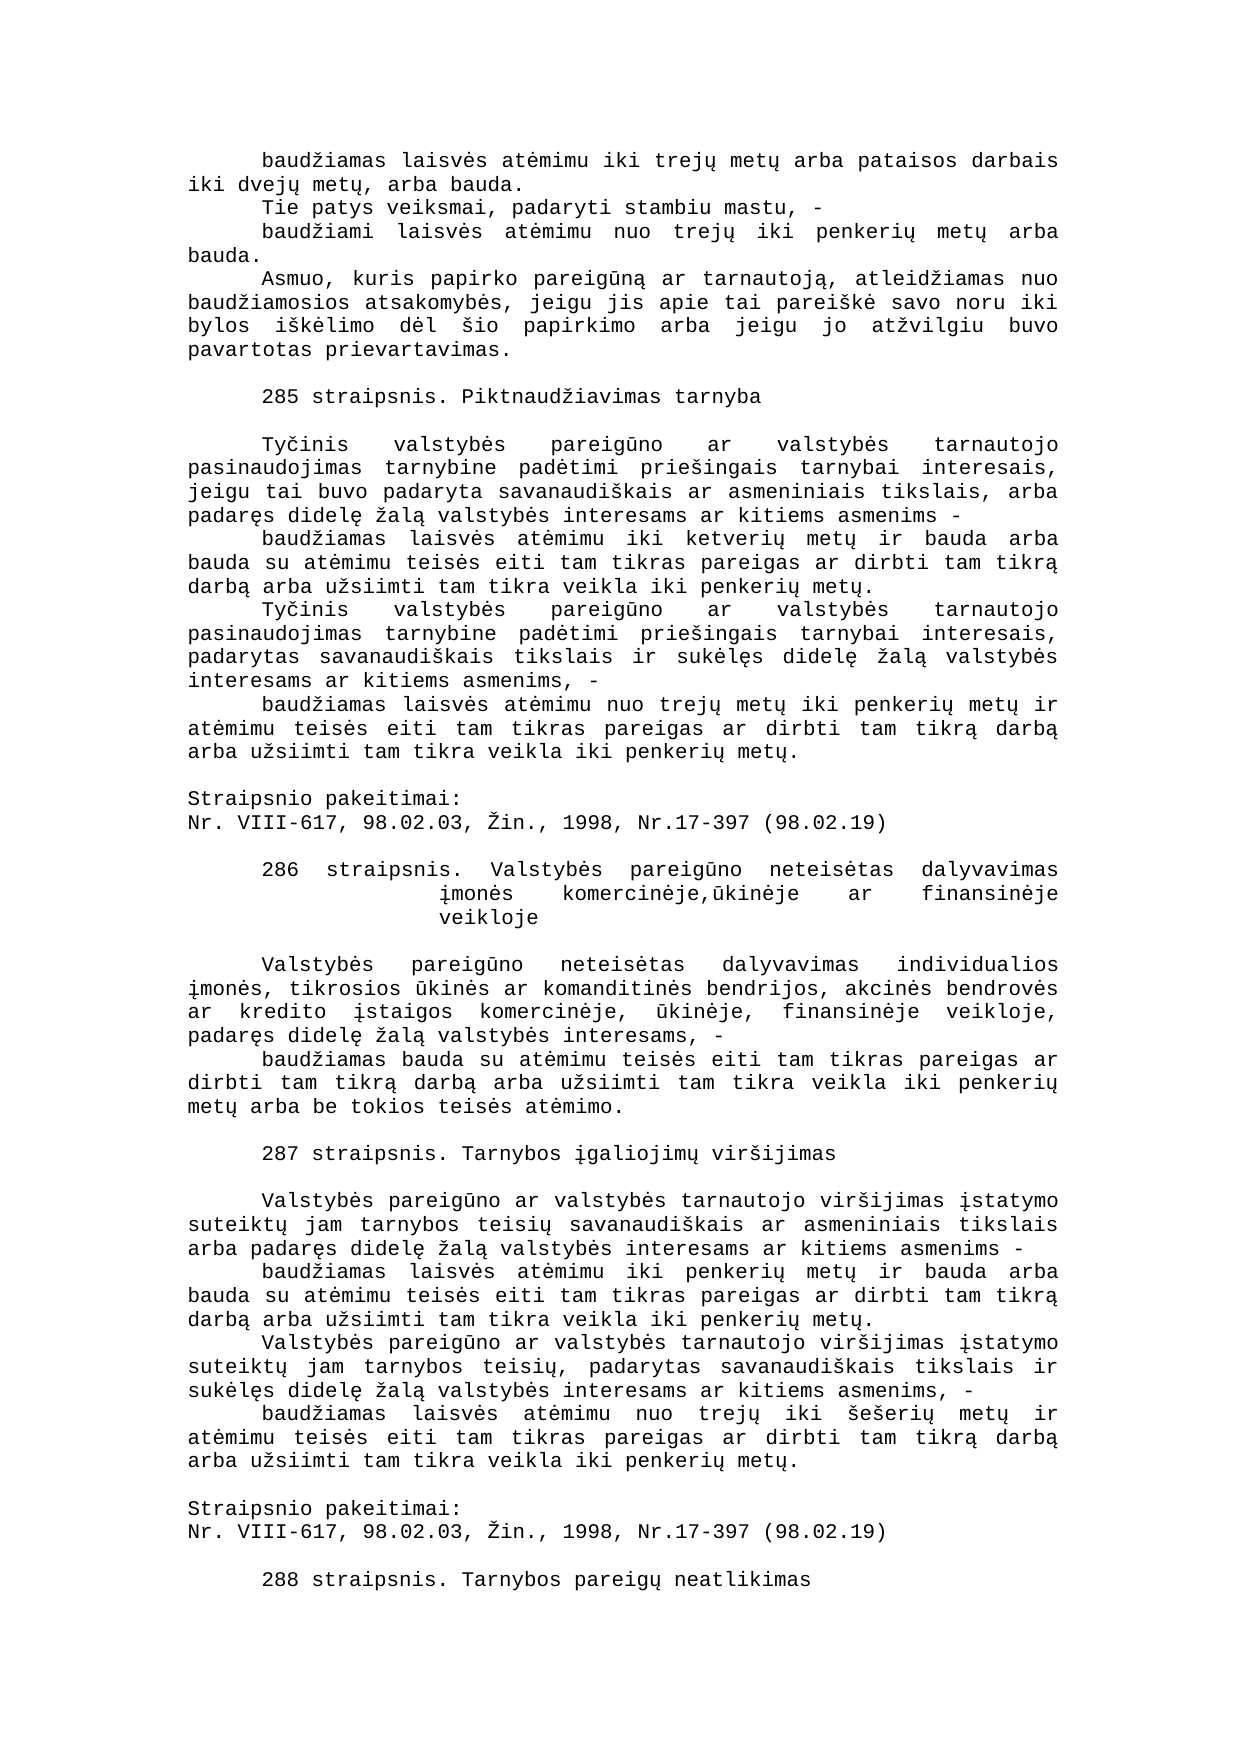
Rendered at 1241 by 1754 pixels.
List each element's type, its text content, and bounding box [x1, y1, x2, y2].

text 287 straipsnis. Tarnybos įgaliojimų viršijimas [206, 1143, 1059, 1167]
text baudžiamas bauda su atėmimu teisės eiti tam tikras pareigas ar dirbti tam tikrą darbą arba užsiimti tam tikra veikla iki penkerių metų arba be tokios teisės atėmimo. [187, 1048, 1059, 1119]
text Tyčinis valstybės pareigūno ar valstybės tarnautojo pasinaudojimas tarnybine padėtimi priešingais tarnybai interesais, padarytas savanaudiškais tikslais ir sukėlęs didelę žalą valstybės interesams ar kitiems asmenims, - [187, 599, 1059, 694]
text Straipsnio pakeitimai: [187, 788, 1059, 812]
text Tyčinis valstybės pareigūno ar valstybės tarnautojo pasinaudojimas tarnybine padėtimi priešingais tarnybai interesais, jeigu tai buvo padaryta savanaudiškais ar asmeniniais tikslais, arba padaręs didelę žalą valstybės interesams ar kitiems asmenims - [187, 434, 1059, 528]
text Tie patys veiksmai, padaryti stambiu mastu, - [187, 197, 1059, 221]
text Asmuo, kuris papirko pareigūną ar tarnautoją, atleidžiamas nuo baudžiamosios atsakomybės, jeigu jis apie tai pareiškė savo noru iki bylos iškėlimo dėl šio papirkimo arba jeigu jo atžvilgiu buvo pavartotas prievartavimas. [187, 268, 1059, 363]
text Straipsnio pakeitimai: [187, 1498, 1059, 1521]
text 285 straipsnis. Piktnaudžiavimas tarnyba [207, 386, 1059, 410]
text Nr. VIII-617, 98.02.03, Žin., 1998, Nr.17-397 (98.02.19) [187, 1521, 1059, 1545]
text Nr. VIII-617, 98.02.03, Žin., 1998, Nr.17-397 (98.02.19) [187, 812, 1059, 836]
text Valstybės pareigūno ar valstybės tarnautojo viršijimas įstatymo suteiktų jam tarnybos teisių, padarytas savanaudiškais tikslais ir sukėlęs didelę žalą valstybės interesams ar kitiems asmenims, - [187, 1332, 1059, 1403]
text baudžiami laisvės atėmimu nuo trejų iki penkerių metų arba bauda. [187, 221, 1059, 268]
text Valstybės pareigūno ar valstybės tarnautojo viršijimas įstatymo suteiktų jam tarnybos teisių savanaudiškais ar asmeniniais tikslais arba padaręs didelę žalą valstybės interesams ar kitiems asmenims - [187, 1190, 1059, 1261]
text baudžiamas laisvės atėmimu nuo trejų metų iki penkerių metų ir atėmimu teisės eiti tam tikras pareigas ar dirbti tam tikrą darbą arba užsiimti tam tikra veikla iki penkerių metų. [187, 694, 1059, 765]
text baudžiamas laisvės atėmimu iki ketverių metų ir bauda arba bauda su atėmimu teisės eiti tam tikras pareigas ar dirbti tam tikrą darbą arba užsiimti tam tikra veikla iki penkerių metų. [187, 528, 1059, 599]
text baudžiamas laisvės atėmimu iki trejų metų arba pataisos darbais iki dvejų metų, arba bauda. [187, 150, 1059, 197]
text 288 straipsnis. Tarnybos pareigų neatlikimas [207, 1569, 1059, 1592]
text 286 straipsnis. Valstybės pareigūno neteisėtas dalyvavimas įmonės komercinėje,ūkinėje ar finansinėje veikloje [261, 859, 1059, 930]
text baudžiamas laisvės atėmimu iki penkerių metų ir bauda arba bauda su atėmimu teisės eiti tam tikras pareigas ar dirbti tam tikrą darbą arba užsiimti tam tikra veikla iki penkerių metų. [187, 1261, 1059, 1332]
text Valstybės pareigūno neteisėtas dalyvavimas individualios įmonės, tikrosios ūkinės ar komanditinės bendrijos, akcinės bendrovės ar kredito įstaigos komercinėje, ūkinėje, finansinėje veikloje, padaręs didelę žalą valstybės interesams, - [187, 954, 1059, 1048]
text baudžiamas laisvės atėmimu nuo trejų iki šešerių metų ir atėmimu teisės eiti tam tikras pareigas ar dirbti tam tikrą darbą arba užsiimti tam tikra veikla iki penkerių metų. [187, 1403, 1059, 1474]
